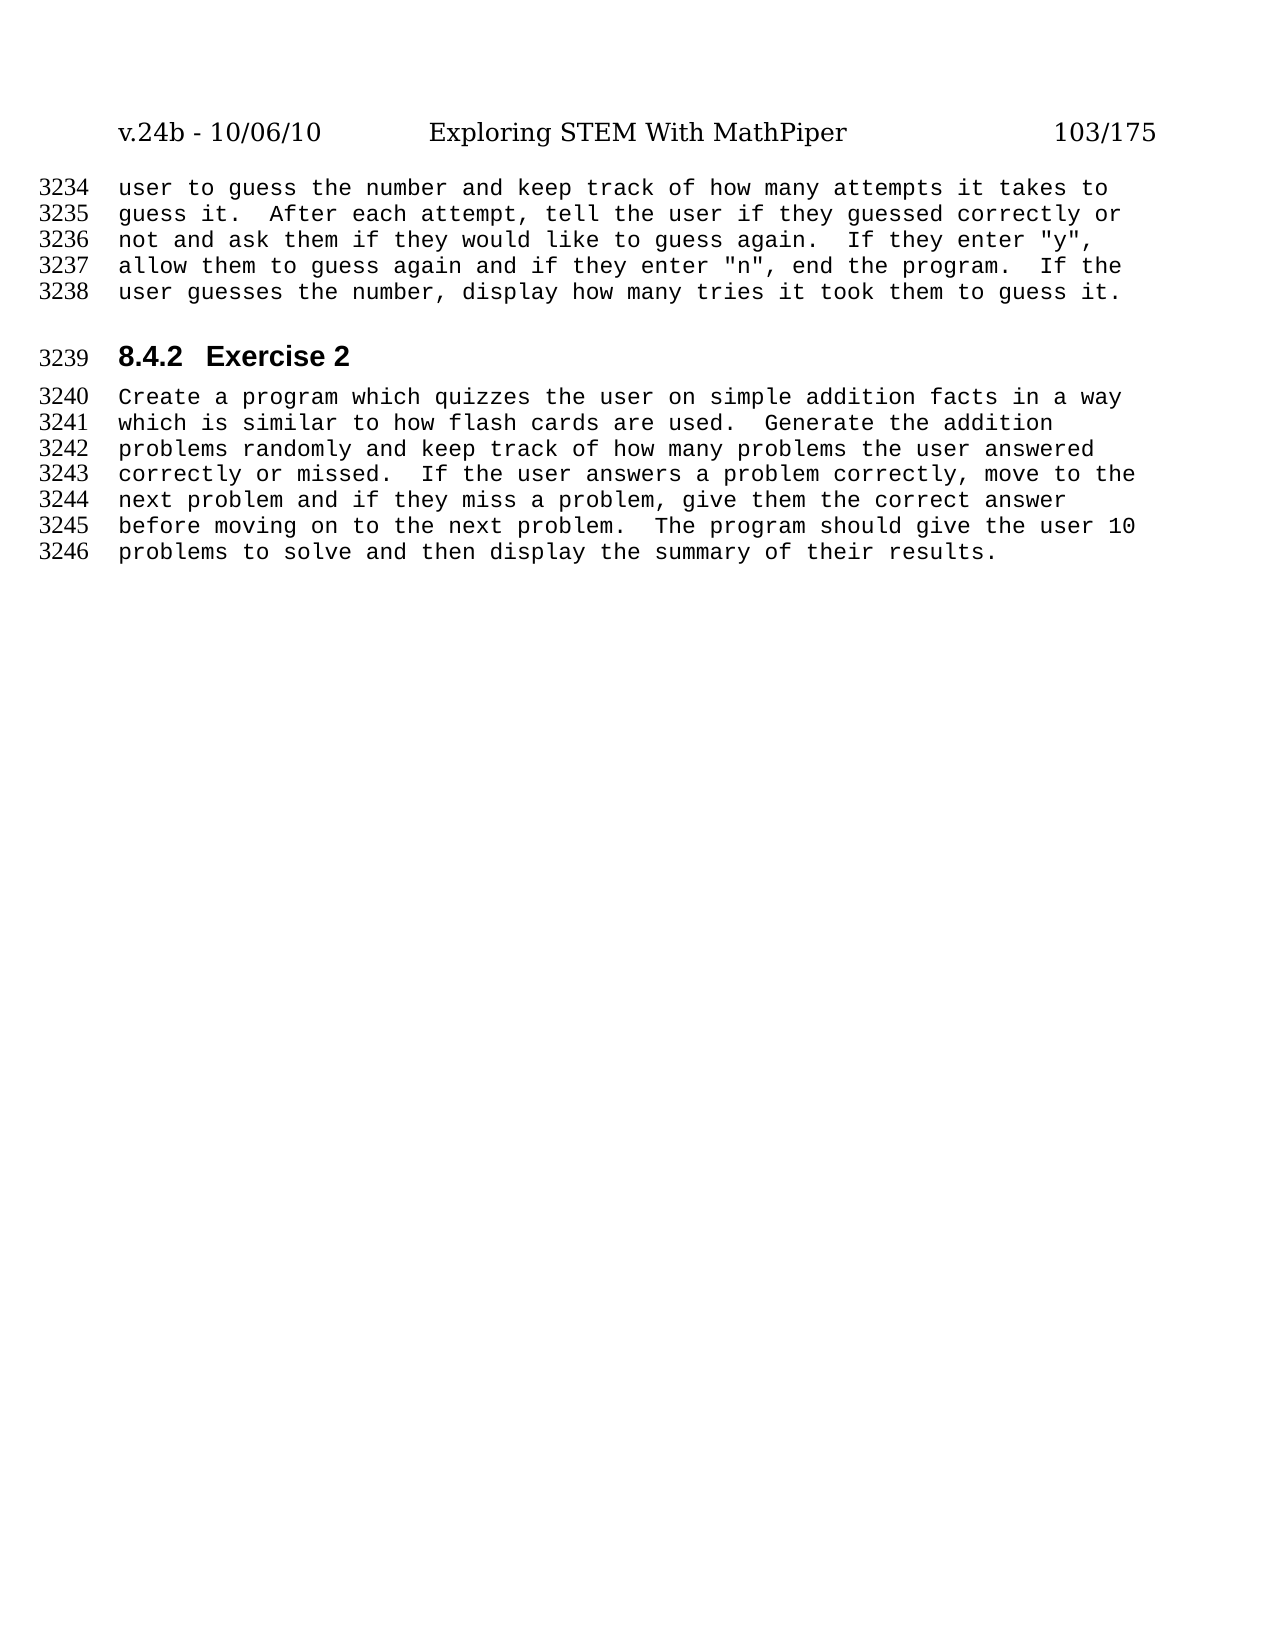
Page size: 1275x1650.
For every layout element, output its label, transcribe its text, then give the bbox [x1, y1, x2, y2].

text user to guess the number and keep track of how many attempts it takes to guess it. After each attempt, tell the user if they guessed correctly or not and ask them if they would like to guess again. If they enter "y", allow them to guess again and if they enter "n", end the program. If the user guesses the number, display how many tries it took them to guess it. [118, 177, 1157, 306]
text Create a program which quizzes the user on simple addition facts in a way which is similar to how flash cards are used. Generate the addition problems randomly and keep track of how many problems the user answered correctly or missed. If the user answers a problem correctly, move to the next problem and if they miss a problem, give them the correct answer before moving on to the next problem. The program should give the user 10 problems to solve and then display the summary of their results. [118, 385, 1157, 567]
subtitle Exercise 2 [118, 339, 1157, 373]
